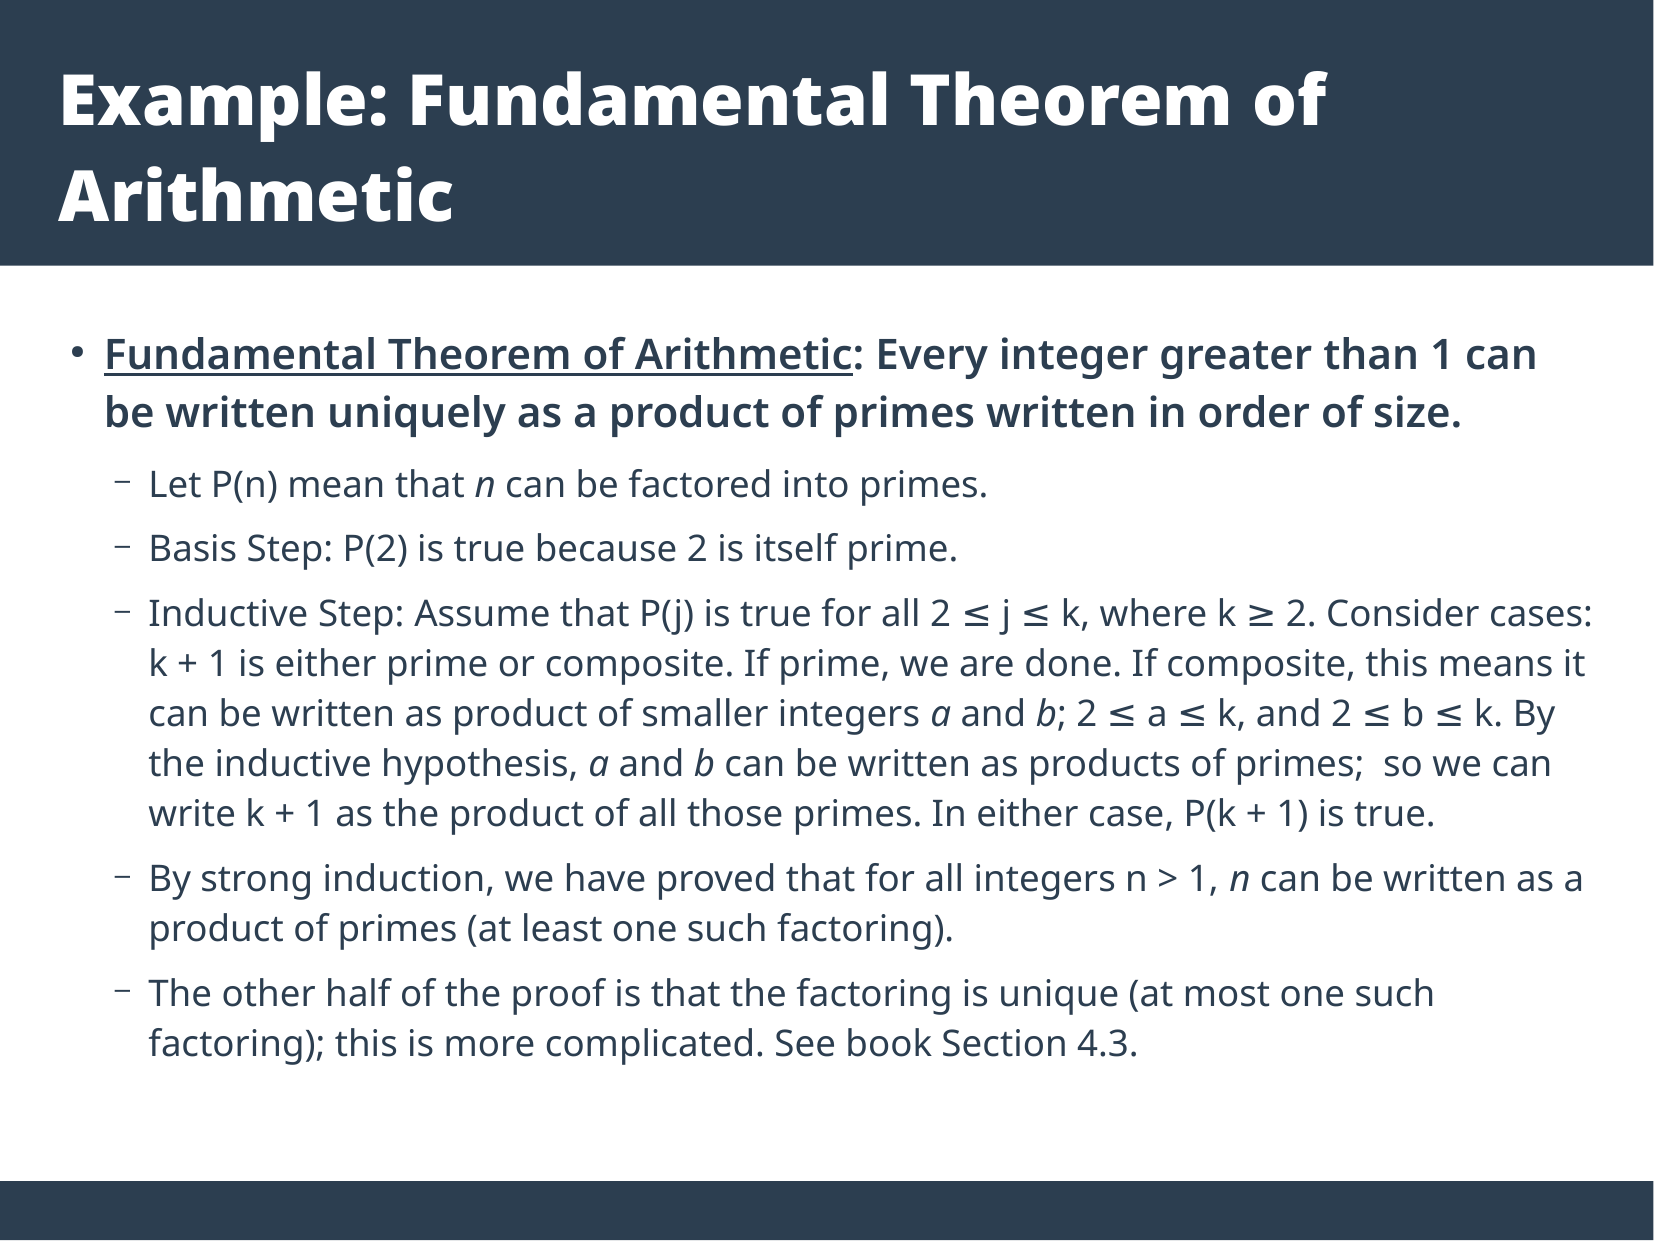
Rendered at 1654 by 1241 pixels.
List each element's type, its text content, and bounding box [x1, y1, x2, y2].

list Fundamental Theorem of Arithmetic: Every integer greater than 1 can be written uniquely as a product of primes written in order of size. Let P(n) mean that n can be factored into primes. Basis Step: P(2) is true because 2 is itself prime. Inductive Step: Assume that P(j) is true for all 2 ≤ j ≤ k, where k ≥ 2. Consider cases: k + 1 is either prime or composite. If prime, we are done. If composite, this means it can be written as product of smaller integers a and b; 2 ≤ a ≤ k, and 2 ≤ b ≤ k. By the inductive hypothesis, a and b can be written as products of primes; so we can write k + 1 as the product of all those primes. In either case, P(k + 1) is true. By strong induction, we have proved that for all integers n > 1, n can be written as a product of primes (at least one such factoring). The other half of the proof is that the factoring is unique (at most one such factoring); this is more complicated. See book Section 4.3. [59, 324, 1595, 1126]
title Example: Fundamental Theorem of Arithmetic [59, 49, 1595, 207]
